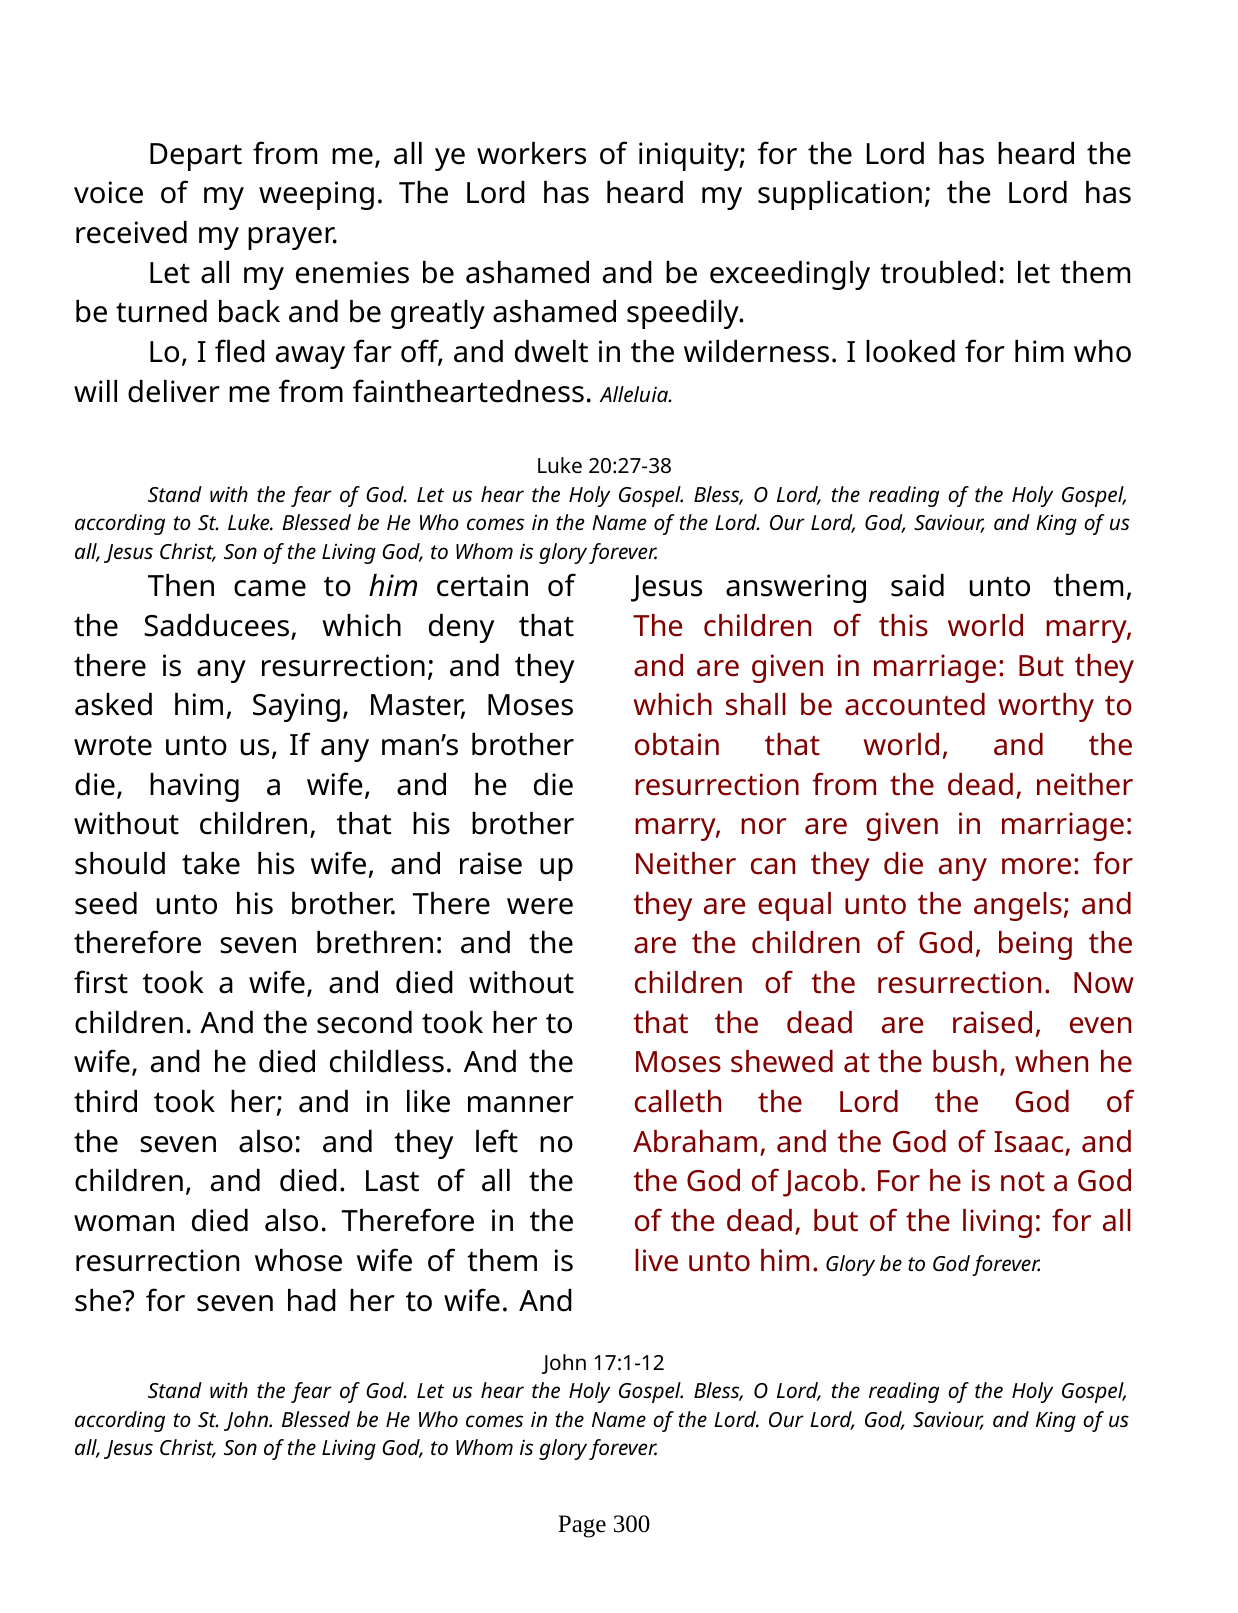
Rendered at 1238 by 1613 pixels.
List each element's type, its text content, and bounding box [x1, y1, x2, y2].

text Luke 20:27-38 [74, 452, 1134, 480]
text Let all my enemies be ashamed and be exceedingly troubled: let them be turned back and be greatly ashamed speedily. [74, 252, 1134, 331]
text Jesus answering said unto them, The children of this world marry, and are given in marriage: But they which shall be accounted worthy to obtain that world, and the resurrection from the dead, neither marry, nor are given in marriage: Neither can they die any more: for they are equal unto the angels; and are the children of God, being the children of the resurrection. Now that the dead are raised, even Moses shewed at the bush, when he calleth the Lord the God of Abraham, and the God of Isaac, and the God of Jacob. For he is not a God of the dead, but of the living: for all live unto him. Glory be to God forever. [633, 565, 1134, 1280]
text Stand with the fear of God. Let us hear the Holy Gospel. Bless, O Lord, the reading of the Holy Gospel, according to St. Luke. Blessed be He Who comes in the Name of the Lord. Our Lord, God, Saviour, and King of us all, Jesus Christ, Son of the Living God, to Whom is glory forever. [74, 480, 1134, 565]
text Then came to him certain of the Sadducees, which deny that there is any resurrection; and they asked him, Saying, Master, Moses wrote unto us, If any man’s brother die, having a wife, and he die without children, that his brother should take his wife, and raise up seed unto his brother. There were therefore seven brethren: and the first took a wife, and died without children. And the second took her to wife, and he died childless. And the third took her; and in like manner the seven also: and they left no children, and died. Last of all the woman died also. Therefore in the resurrection whose wife of them is she? for seven had her to wife. And [74, 565, 574, 1319]
text Stand with the fear of God. Let us hear the Holy Gospel. Bless, O Lord, the reading of the Holy Gospel, according to St. John. Blessed be He Who comes in the Name of the Lord. Our Lord, God, Saviour, and King of us all, Jesus Christ, Son of the Living God, to Whom is glory forever. [74, 1376, 1134, 1462]
text Depart from me, all ye workers of iniquity; for the Lord has heard the voice of my weeping. The Lord has heard my supplication; the Lord has received my prayer. [74, 133, 1134, 252]
text John 17:1-12 [74, 1348, 1134, 1376]
text Lo, I fled away far off, and dwelt in the wilderness. I looked for him who will deliver me from faintheartedness. Alleluia. [74, 331, 1134, 411]
